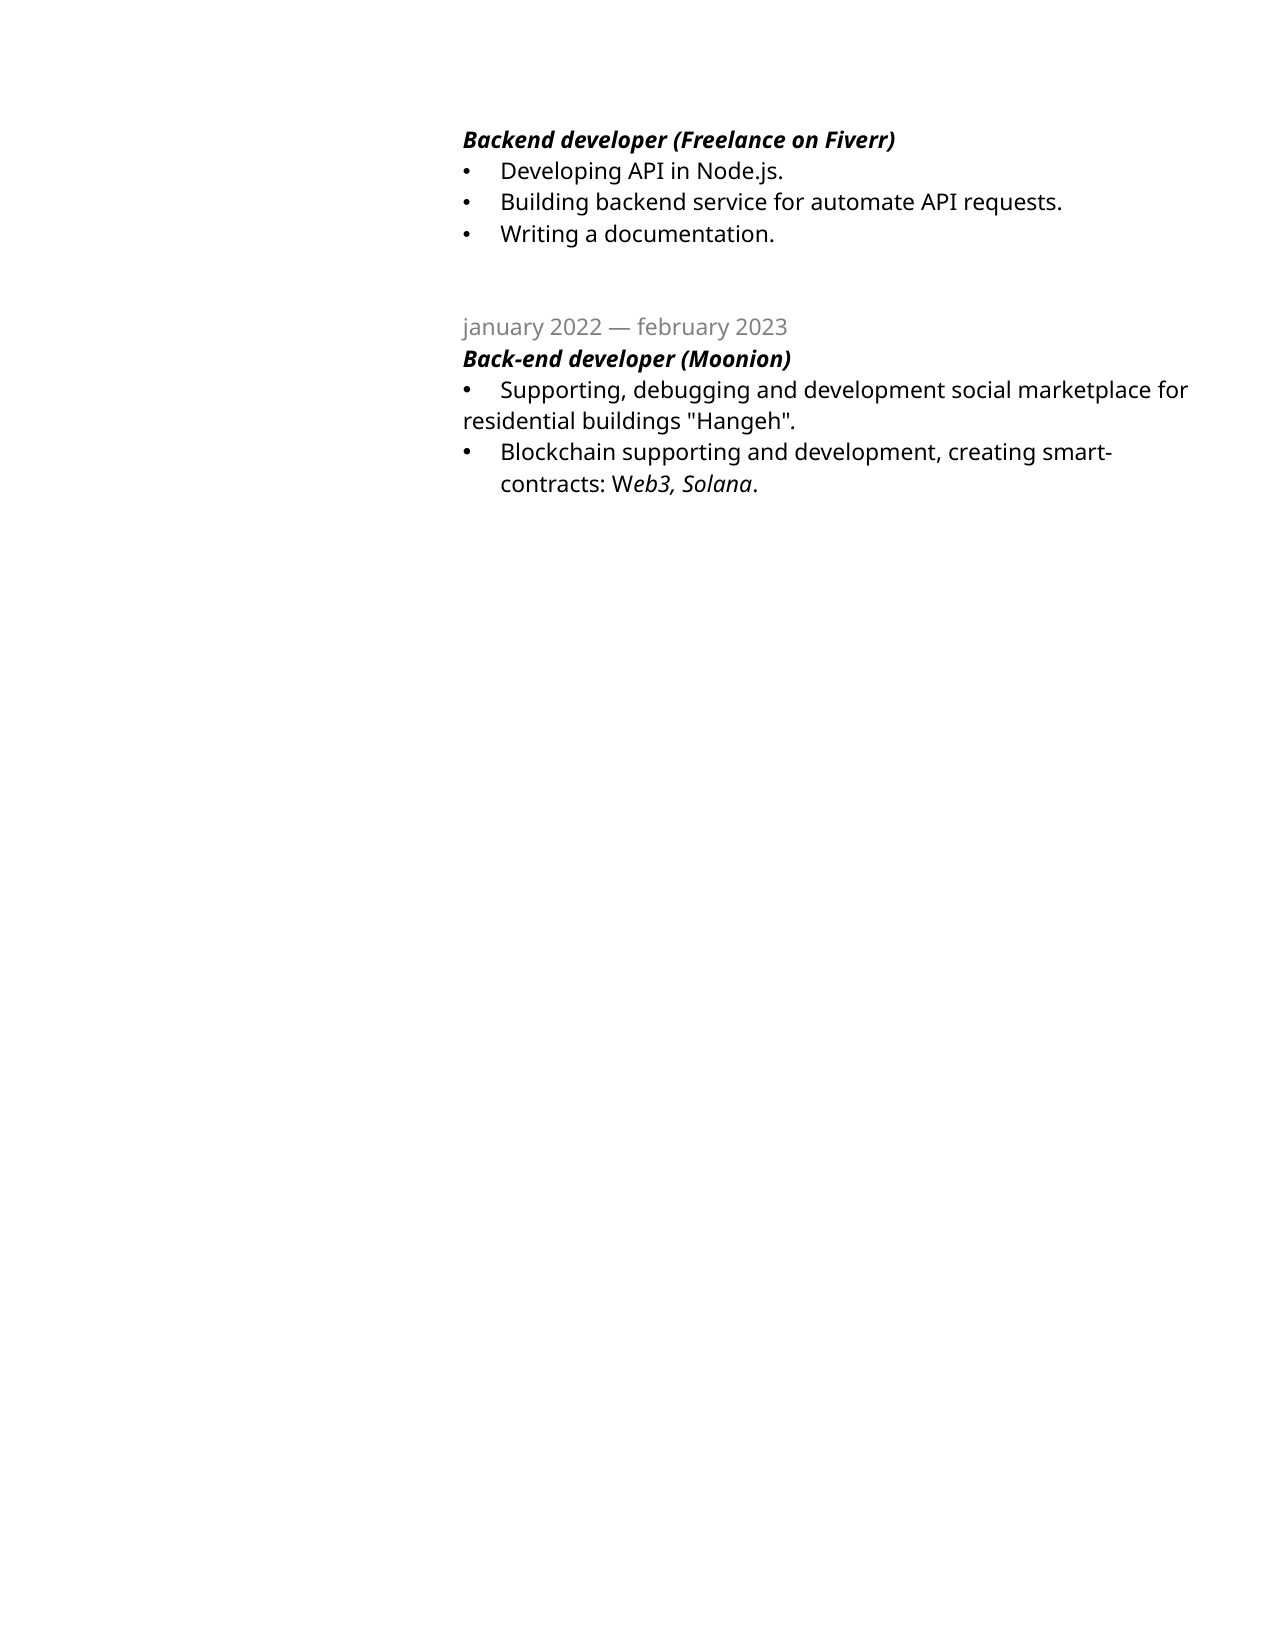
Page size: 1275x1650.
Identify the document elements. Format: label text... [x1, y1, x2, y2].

table_cell [53, 118, 419, 504]
table_cell Backend developer (Freelance on Fiverr) Developing API in Node.js. Building backend service for automate API requests. Writing a documentation. january 2022 — february 2023 Back-end developer (Moonion) Supporting, debugging and development social marketplace for residential buildings "Hangeh". Blockchain supporting and development, creating smart-contracts: Web3, Solana. [420, 118, 1206, 504]
